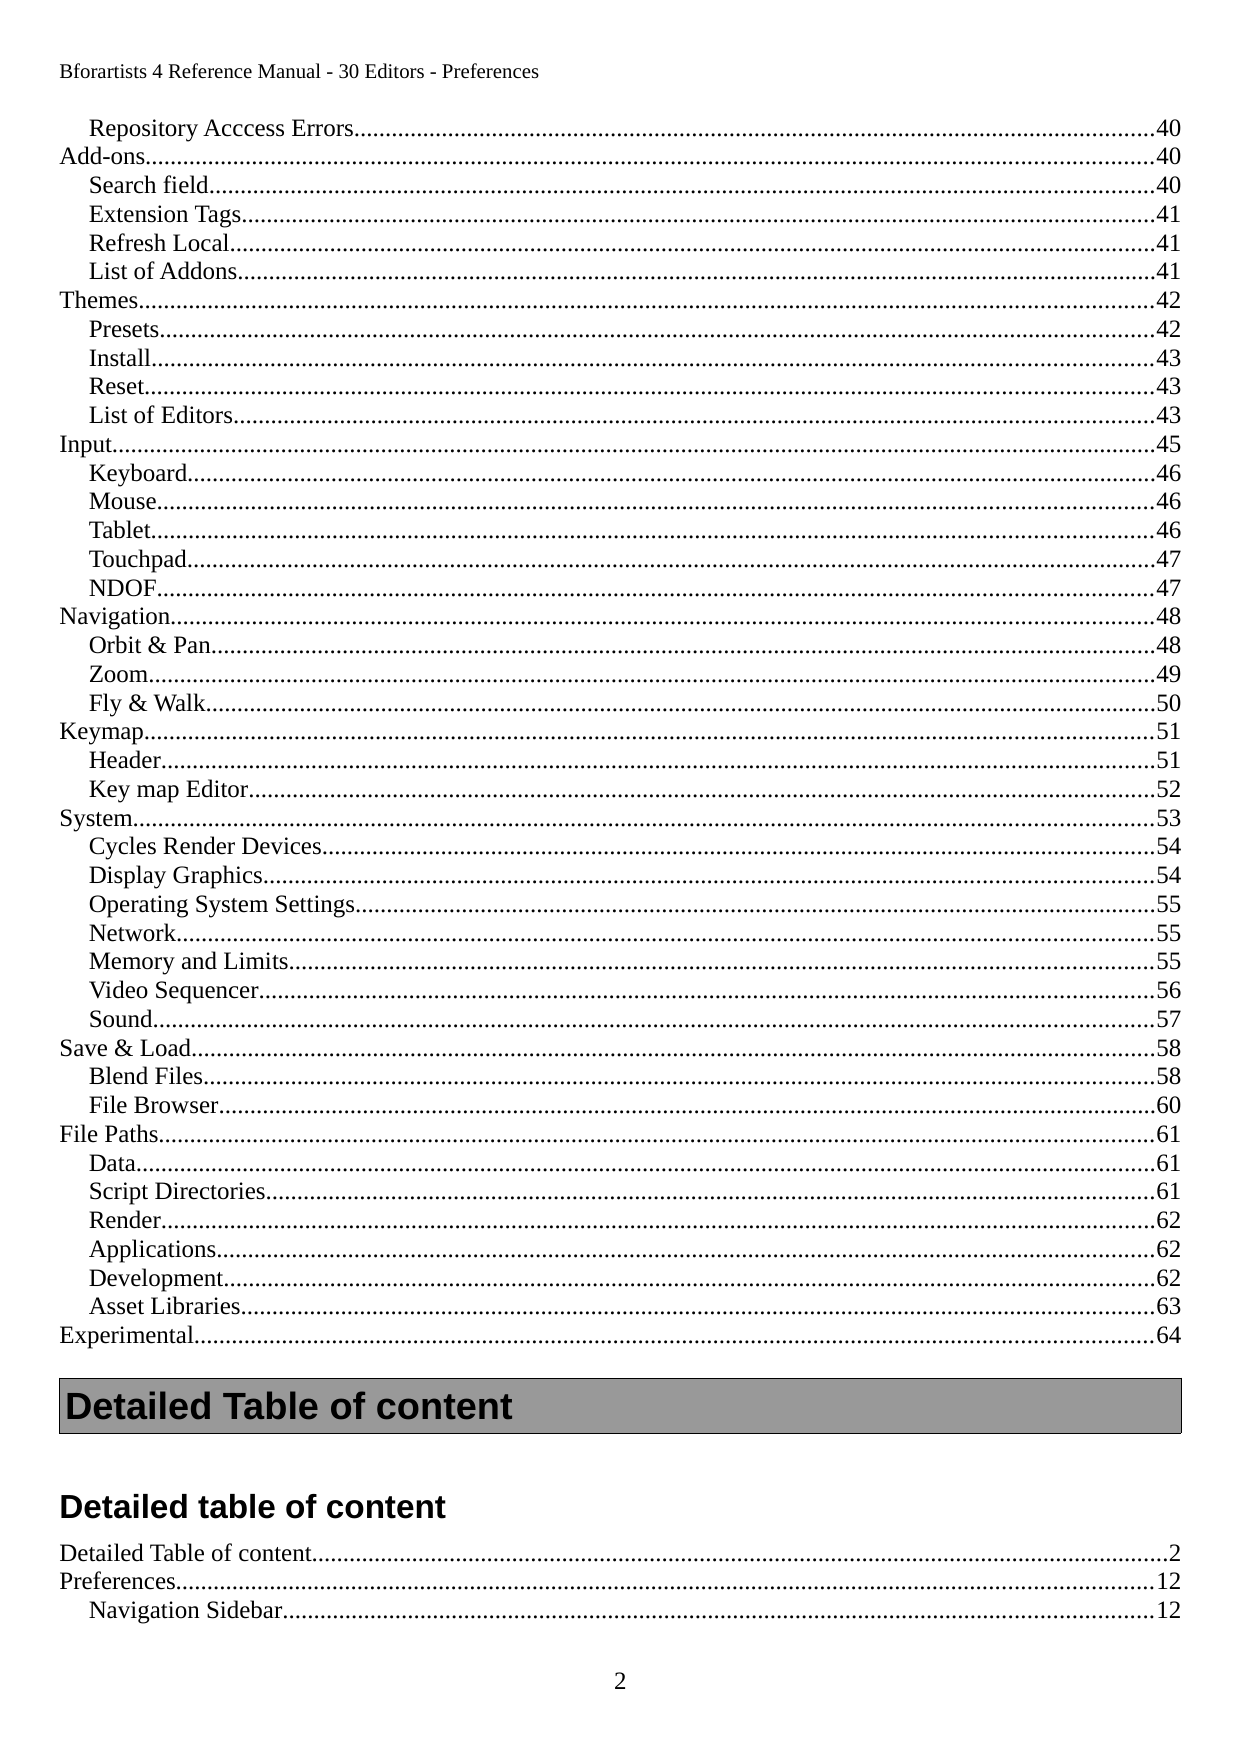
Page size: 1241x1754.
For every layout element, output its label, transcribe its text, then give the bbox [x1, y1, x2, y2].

text Asset Libraries 63 [88, 1291, 1181, 1320]
text Render 62 [88, 1205, 1181, 1234]
text Video Sequencer 56 [88, 975, 1181, 1004]
text Detailed Table of content 2 [59, 1538, 1181, 1566]
text Mouse 46 [88, 486, 1181, 515]
text Key map Editor 52 [88, 774, 1181, 803]
text File Paths 61 [59, 1119, 1181, 1148]
text Cycles Render Devices 54 [88, 831, 1181, 860]
text Script Directories 61 [88, 1176, 1181, 1205]
text Tablet 46 [88, 515, 1181, 544]
text Themes 42 [59, 285, 1181, 314]
text Header 51 [88, 745, 1181, 774]
text Input 45 [59, 429, 1181, 458]
text List of Addons 41 [88, 256, 1181, 285]
text Search field 40 [88, 170, 1181, 199]
text Orbit & Pan 48 [88, 630, 1181, 659]
text Preferences 12 [59, 1566, 1181, 1595]
text Sound 57 [88, 1004, 1181, 1033]
text Navigation 48 [59, 601, 1181, 630]
text File Browser 60 [88, 1090, 1181, 1119]
text Navigation Sidebar 12 [88, 1595, 1181, 1624]
text Extension Tags 41 [88, 199, 1181, 228]
text Add-ons 40 [59, 141, 1181, 170]
table_header Detailed Table of content [60, 1379, 1181, 1433]
text Applications 62 [88, 1234, 1181, 1263]
text Network 55 [88, 918, 1181, 946]
text Presets 42 [88, 314, 1181, 343]
text Operating System Settings 55 [88, 889, 1181, 918]
text Refresh Local 41 [88, 228, 1181, 256]
text Blend Files 58 [88, 1061, 1181, 1090]
text Keyboard 46 [88, 458, 1181, 486]
text Zoom 49 [88, 659, 1181, 688]
text NDOF 47 [88, 573, 1181, 601]
text List of Editors 43 [88, 400, 1181, 429]
text Memory and Limits 55 [88, 946, 1181, 975]
text Display Graphics 54 [88, 860, 1181, 889]
text Reset 43 [88, 371, 1181, 400]
text System 53 [59, 803, 1181, 831]
text Keymap 51 [59, 716, 1181, 745]
text Data 61 [88, 1148, 1181, 1176]
subtitle Detailed table of content [59, 1487, 1181, 1525]
text Repository Acccess Errors 40 [88, 113, 1181, 141]
text Experimental 64 [59, 1320, 1181, 1349]
text Development 62 [88, 1263, 1181, 1291]
text Touchpad 47 [88, 544, 1181, 573]
text Install 43 [88, 343, 1181, 371]
text Fly & Walk 50 [88, 688, 1181, 716]
text Save & Load 58 [59, 1033, 1181, 1061]
